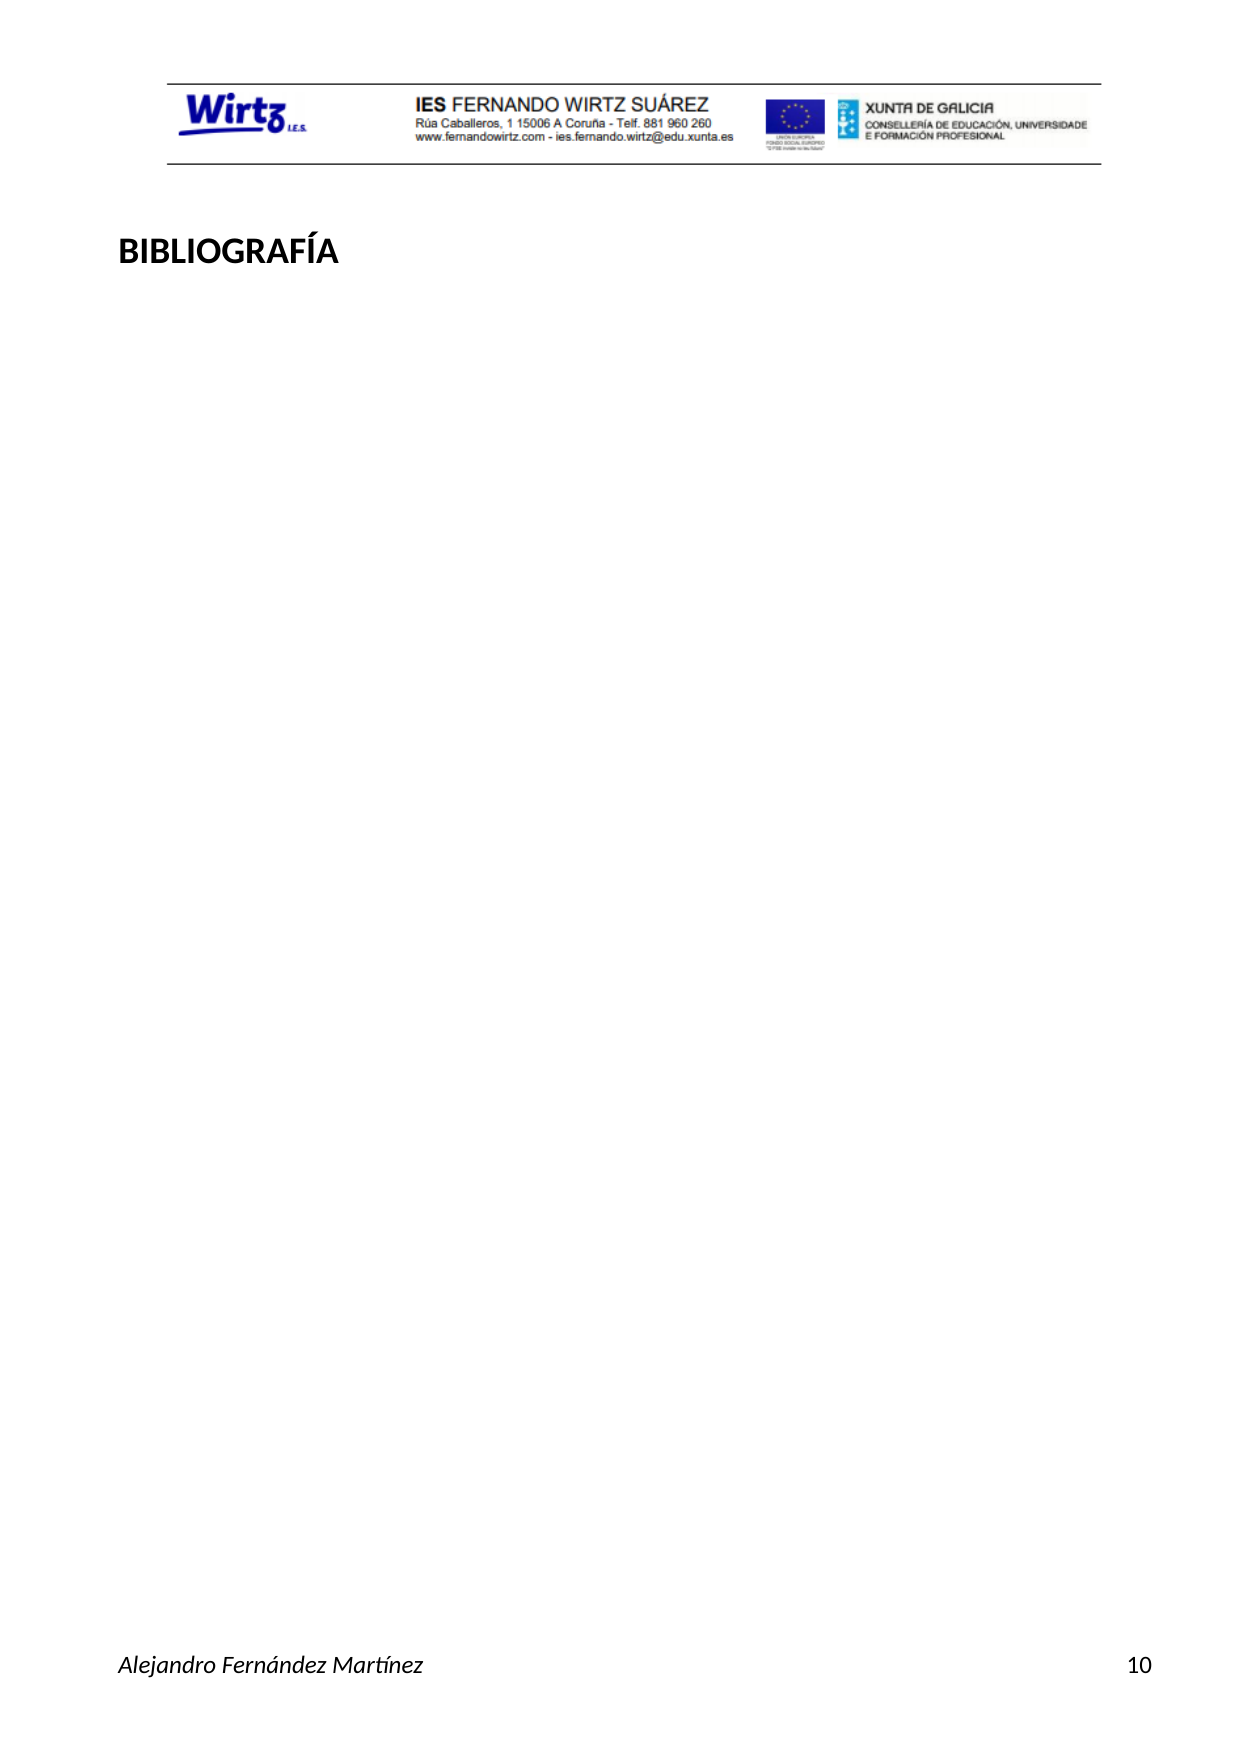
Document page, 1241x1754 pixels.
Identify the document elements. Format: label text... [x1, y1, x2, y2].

picture [158, 73, 1112, 173]
subtitle BIBLIOGRAFÍA [118, 227, 1152, 273]
